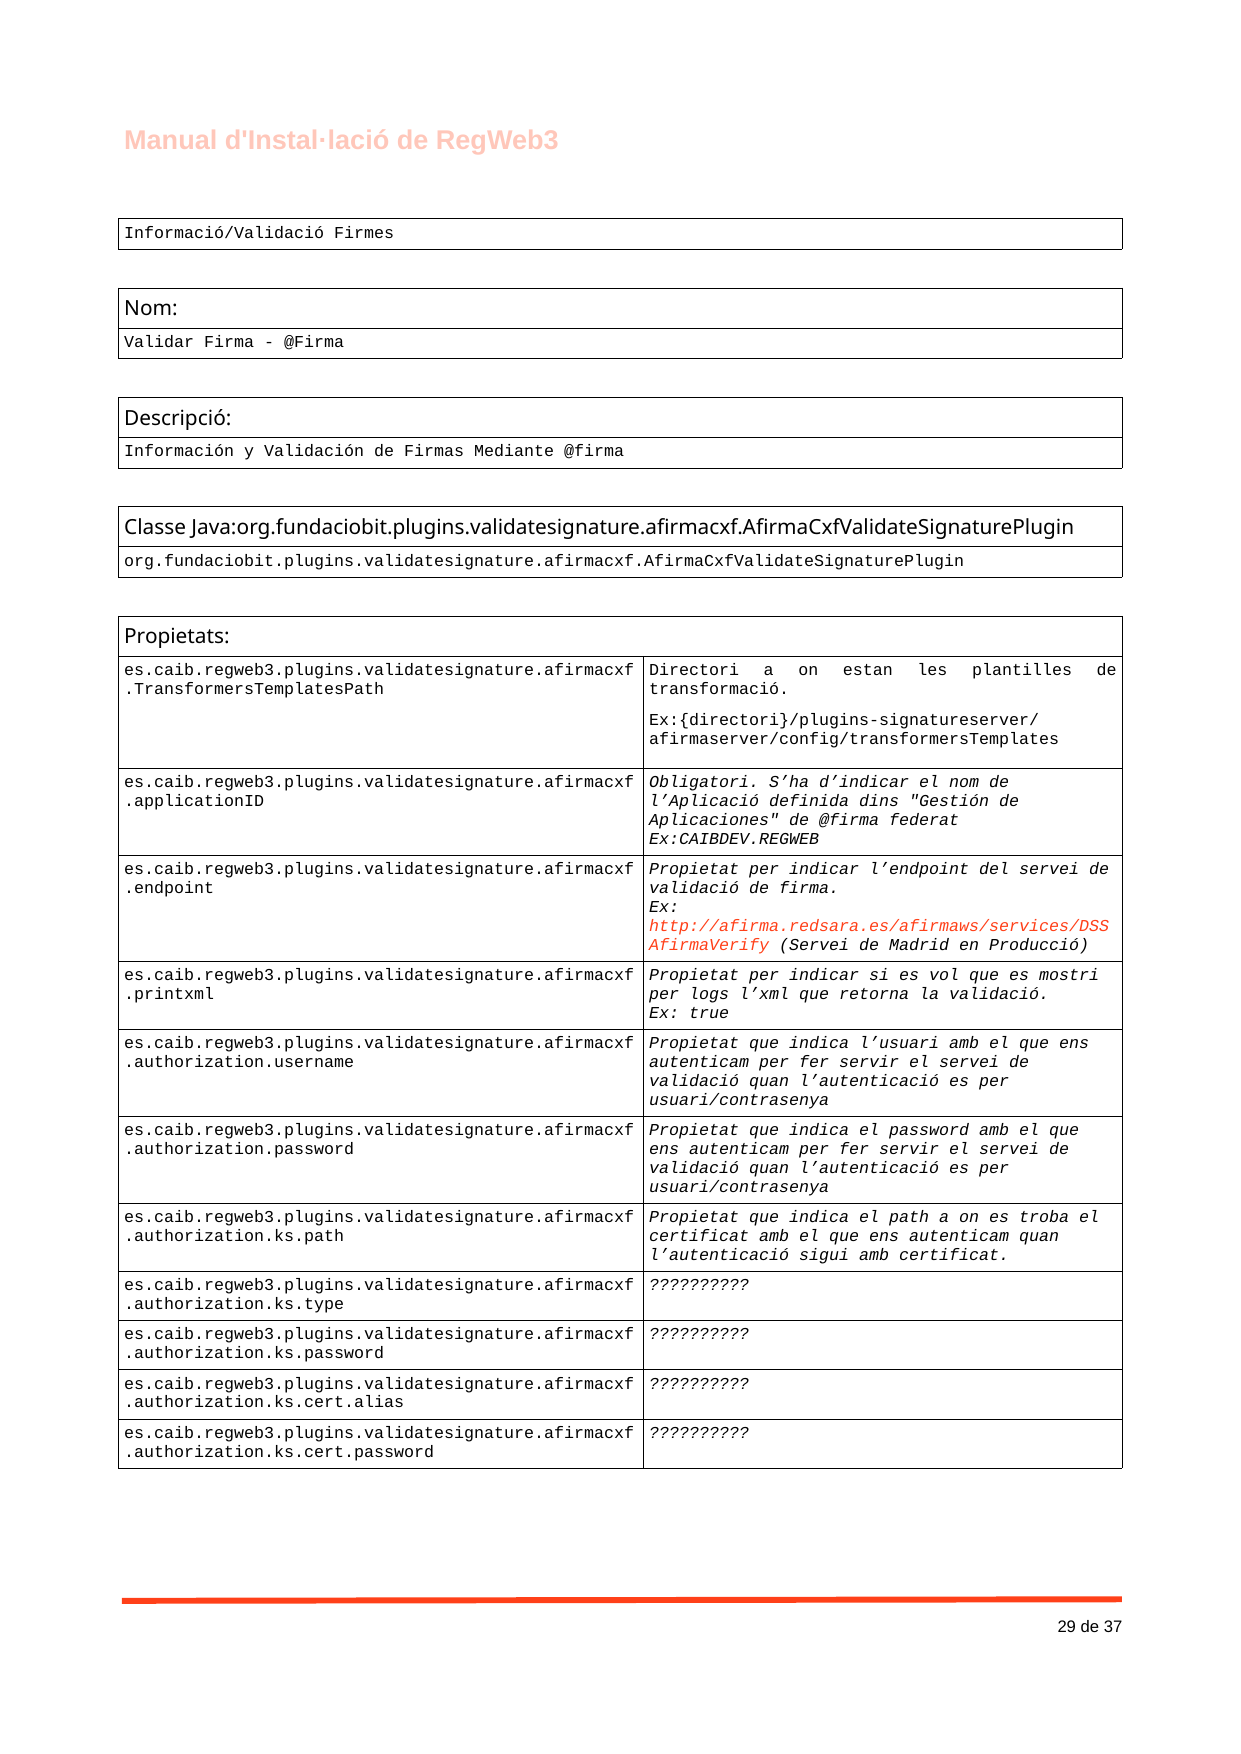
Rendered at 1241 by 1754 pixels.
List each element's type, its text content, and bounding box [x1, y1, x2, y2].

table_cell es.caib.regweb3.plugins.validatesignature.afirmacxf.authorization.ks.path [119, 1204, 643, 1271]
table_cell es.caib.regweb3.plugins.validatesignature.afirmacxf.authorization.password [119, 1117, 643, 1203]
table_cell es.caib.regweb3.plugins.validatesignature.afirmacxf.TransformersTemplatesPath [119, 657, 643, 768]
table_cell Obligatori. S’ha d’indicar el nom de l’Aplicació definida dins "Gestión de Aplicaciones" de @firma federat Ex:CAIBDEV.REGWEB [644, 769, 1122, 855]
table_header Classe Java:org.fundaciobit.plugins.validatesignature.afirmacxf.AfirmaCxfValidateSignaturePlugin [119, 507, 1122, 546]
table_cell es.caib.regweb3.plugins.validatesignature.afirmacxf.authorization.username [119, 1030, 643, 1116]
table_cell Informació/Validació Firmes [119, 219, 1122, 249]
table_header Nom: [119, 289, 1122, 328]
table_cell ?????????? [644, 1272, 1122, 1320]
table_cell Propietat que indica el password amb el que ens autenticam per fer servir el servei de validació quan l’autenticació es per usuari/contrasenya [644, 1117, 1122, 1203]
table_cell Propietat per indicar si es vol que es mostri per logs l’xml que retorna la validació. Ex: true [644, 962, 1122, 1029]
table_cell org.fundaciobit.plugins.validatesignature.afirmacxf.AfirmaCxfValidateSignaturePlugin [119, 547, 1122, 577]
table_cell Directori a on estan les plantilles de transformació. Ex:{directori}/plugins-signatureserver/afirmaserver/config/transformersTemplates [644, 657, 1122, 768]
table_cell Propietat que indica l’usuari amb el que ens autenticam per fer servir el servei de validació quan l’autenticació es per usuari/contrasenya [644, 1030, 1122, 1116]
table_cell es.caib.regweb3.plugins.validatesignature.afirmacxf.applicationID [119, 769, 643, 855]
table_cell es.caib.regweb3.plugins.validatesignature.afirmacxf.printxml [119, 962, 643, 1029]
table_cell es.caib.regweb3.plugins.validatesignature.afirmacxf.authorization.ks.password [119, 1321, 643, 1369]
table_cell ?????????? [644, 1420, 1122, 1468]
table_cell es.caib.regweb3.plugins.validatesignature.afirmacxf.authorization.ks.cert.password [119, 1420, 643, 1468]
table_header Descripció: [119, 398, 1122, 437]
table_cell ?????????? [644, 1370, 1122, 1419]
table_cell ?????????? [644, 1321, 1122, 1369]
table_cell Propietat per indicar l’endpoint del servei de validació de firma. Ex: http://afirma.redsara.es/afirmaws/services/DSSAfirmaVerify (Servei de Madrid en Producció) [644, 856, 1122, 961]
table_cell Propietat que indica el path a on es troba el certificat amb el que ens autenticam quan l’autenticació sigui amb certificat. [644, 1204, 1122, 1271]
table_cell Información y Validación de Firmas Mediante @firma [119, 438, 1122, 467]
table_cell es.caib.regweb3.plugins.validatesignature.afirmacxf.authorization.ks.cert.alias [119, 1370, 643, 1419]
table_header Propietats: [119, 617, 1122, 656]
table_cell Validar Firma - @Firma [119, 329, 1122, 358]
table_cell es.caib.regweb3.plugins.validatesignature.afirmacxf.authorization.ks.type [119, 1272, 643, 1320]
table_cell es.caib.regweb3.plugins.validatesignature.afirmacxf.endpoint [119, 856, 643, 961]
